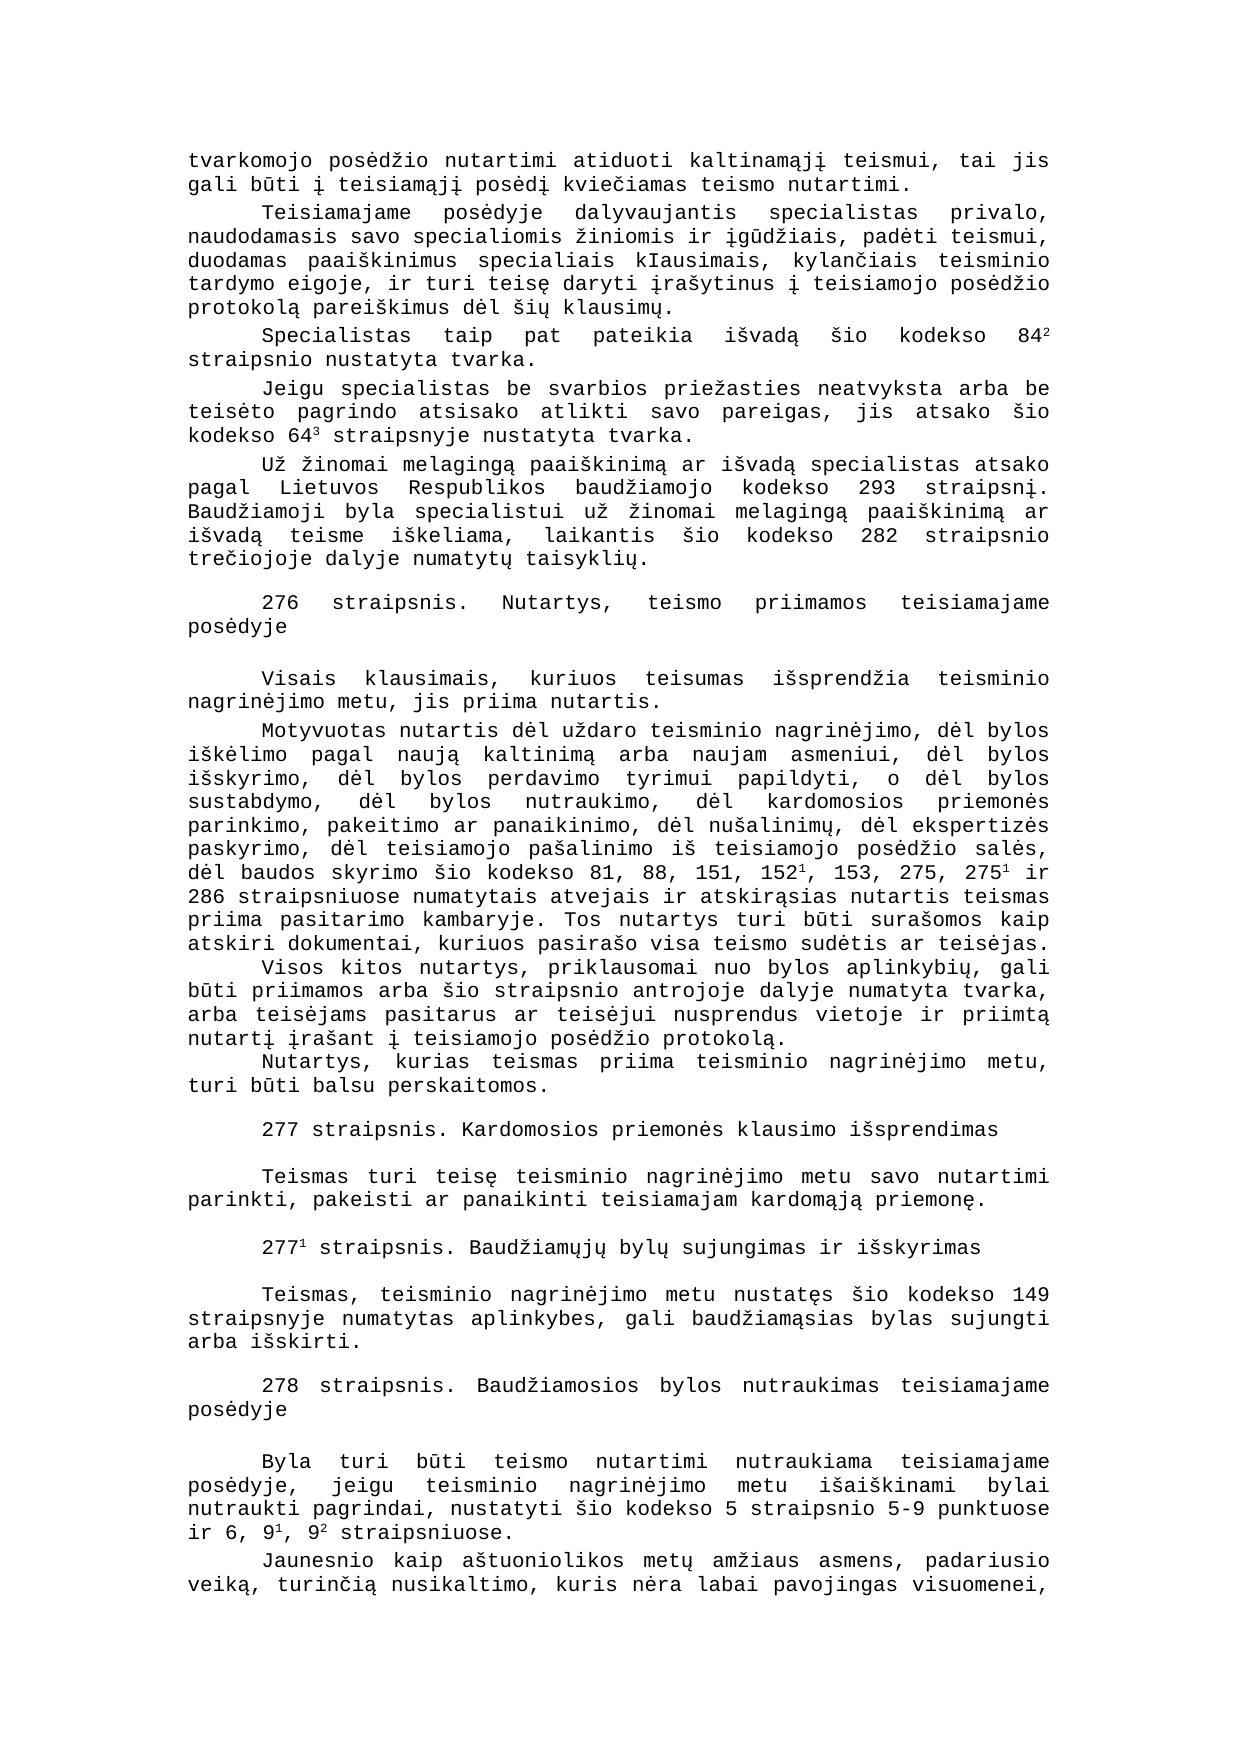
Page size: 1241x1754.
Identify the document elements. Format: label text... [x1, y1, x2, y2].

text 2771 straipsnis. Baudžiamųjų bylų sujungimas ir išskyrimas [187, 1237, 1050, 1260]
text Teisiamajame posėdyje dalyvaujantis specialistas privalo, naudodamasis savo specialiomis žiniomis ir įgūdžiais, padėti teismui, duodamas paaiškinimus specialiais kIausimais, kylančiais teisminio tardymo eigoje, ir turi teisę daryti įrašytinus į teisiamojo posėdžio protokolą pareiškimus dėl šių klausimų. [187, 202, 1050, 321]
text 277 straipsnis. Kardomosios priemonės klausimo išsprendimas [187, 1118, 1050, 1142]
text Teismas, teisminio nagrinėjimo metu nustatęs šio kodekso 149 straipsnyje numatytas aplinkybes, gali baudžiamąsias bylas sujungti arba išskirti. [187, 1284, 1050, 1355]
text tvarkomojo posėdžio nutartimi atiduoti kaltinamąjį teismui, tai jis gali būti į teisiamąjį posėdį kviečiamas teismo nutartimi. [187, 150, 1050, 197]
text 276 straipsnis. Nutartys, teismo priimamos teisiamajame posėdyje [187, 592, 1050, 639]
text Nutartys, kurias teismas priima teisminio nagrinėjimo metu, turi būti balsu perskaitomos. [187, 1051, 1050, 1098]
text Specialistas taip pat pateikia išvadą šio kodekso 842 straipsnio nustatyta tvarka. [187, 326, 1050, 373]
text 278 straipsnis. Baudžiamosios bylos nutraukimas teisiamajame posėdyje [187, 1375, 1050, 1422]
text Visos kitos nutartys, priklausomai nuo bylos aplinkybių, gali būti priimamos arba šio straipsnio antrojoje dalyje numatyta tvarka, arba teisėjams pasitarus ar teisėjui nusprendus vietoje ir priimtą nutartį įrašant į teisiamojo posėdžio protokolą. [187, 957, 1050, 1051]
text Motyvuotas nutartis dėl uždaro teisminio nagrinėjimo, dėl bylos iškėlimo pagal naują kaltinimą arba naujam asmeniui, dėl bylos išskyrimo, dėl bylos perdavimo tyrimui papildyti, o dėl bylos sustabdymo, dėl bylos nutraukimo, dėl kardomosios priemonės parinkimo, pakeitimo ar panaikinimo, dėl nušalinimų, dėl ekspertizės paskyrimo, dėl teisiamojo pašalinimo iš teisiamojo posėdžio salės, dėl baudos skyrimo šio kodekso 81, 88, 151, 1521, 153, 275, 2751 ir 286 straipsniuose numatytais atvejais ir atskirąsias nutartis teismas priima pasitarimo kambaryje. Tos nutartys turi būti surašomos kaip atskiri dokumentai, kuriuos pasirašo visa teismo sudėtis ar teisėjas. [187, 720, 1050, 957]
text Teismas turi teisę teisminio nagrinėjimo metu savo nutartimi parinkti, pakeisti ar panaikinti teisiamajam kardomąją priemonę. [187, 1166, 1050, 1213]
text Už žinomai melagingą paaiškinimą ar išvadą specialistas atsako pagal Lietuvos Respublikos baudžiamojo kodekso 293 straipsnį. Baudžiamoji byla specialistui už žinomai melagingą paaiškinimą ar išvadą teisme iškeliama, laikantis šio kodekso 282 straipsnio trečiojoje dalyje numatytų taisyklių. [187, 454, 1050, 572]
text Jeigu specialistas be svarbios priežasties neatvyksta arba be teisėto pagrindo atsisako atlikti savo pareigas, jis atsako šio kodekso 643 straipsnyje nustatyta tvarka. [187, 378, 1050, 449]
text Jaunesnio kaip aštuoniolikos metų amžiaus asmens, padariusio veiką, turinčią nusikaltimo, kuris nėra labai pavojingas visuomenei, [187, 1551, 1050, 1598]
text Byla turi būti teismo nutartimi nutraukiama teisiamajame posėdyje, jeigu teisminio nagrinėjimo metu išaiškinami bylai nutraukti pagrindai, nustatyti šio kodekso 5 straipsnio 5-9 punktuose ir 6, 91, 92 straipsniuose. [187, 1451, 1050, 1546]
text Visais klausimais, kuriuos teisumas išsprendžia teisminio nagrinėjimo metu, jis priima nutartis. [187, 668, 1050, 715]
